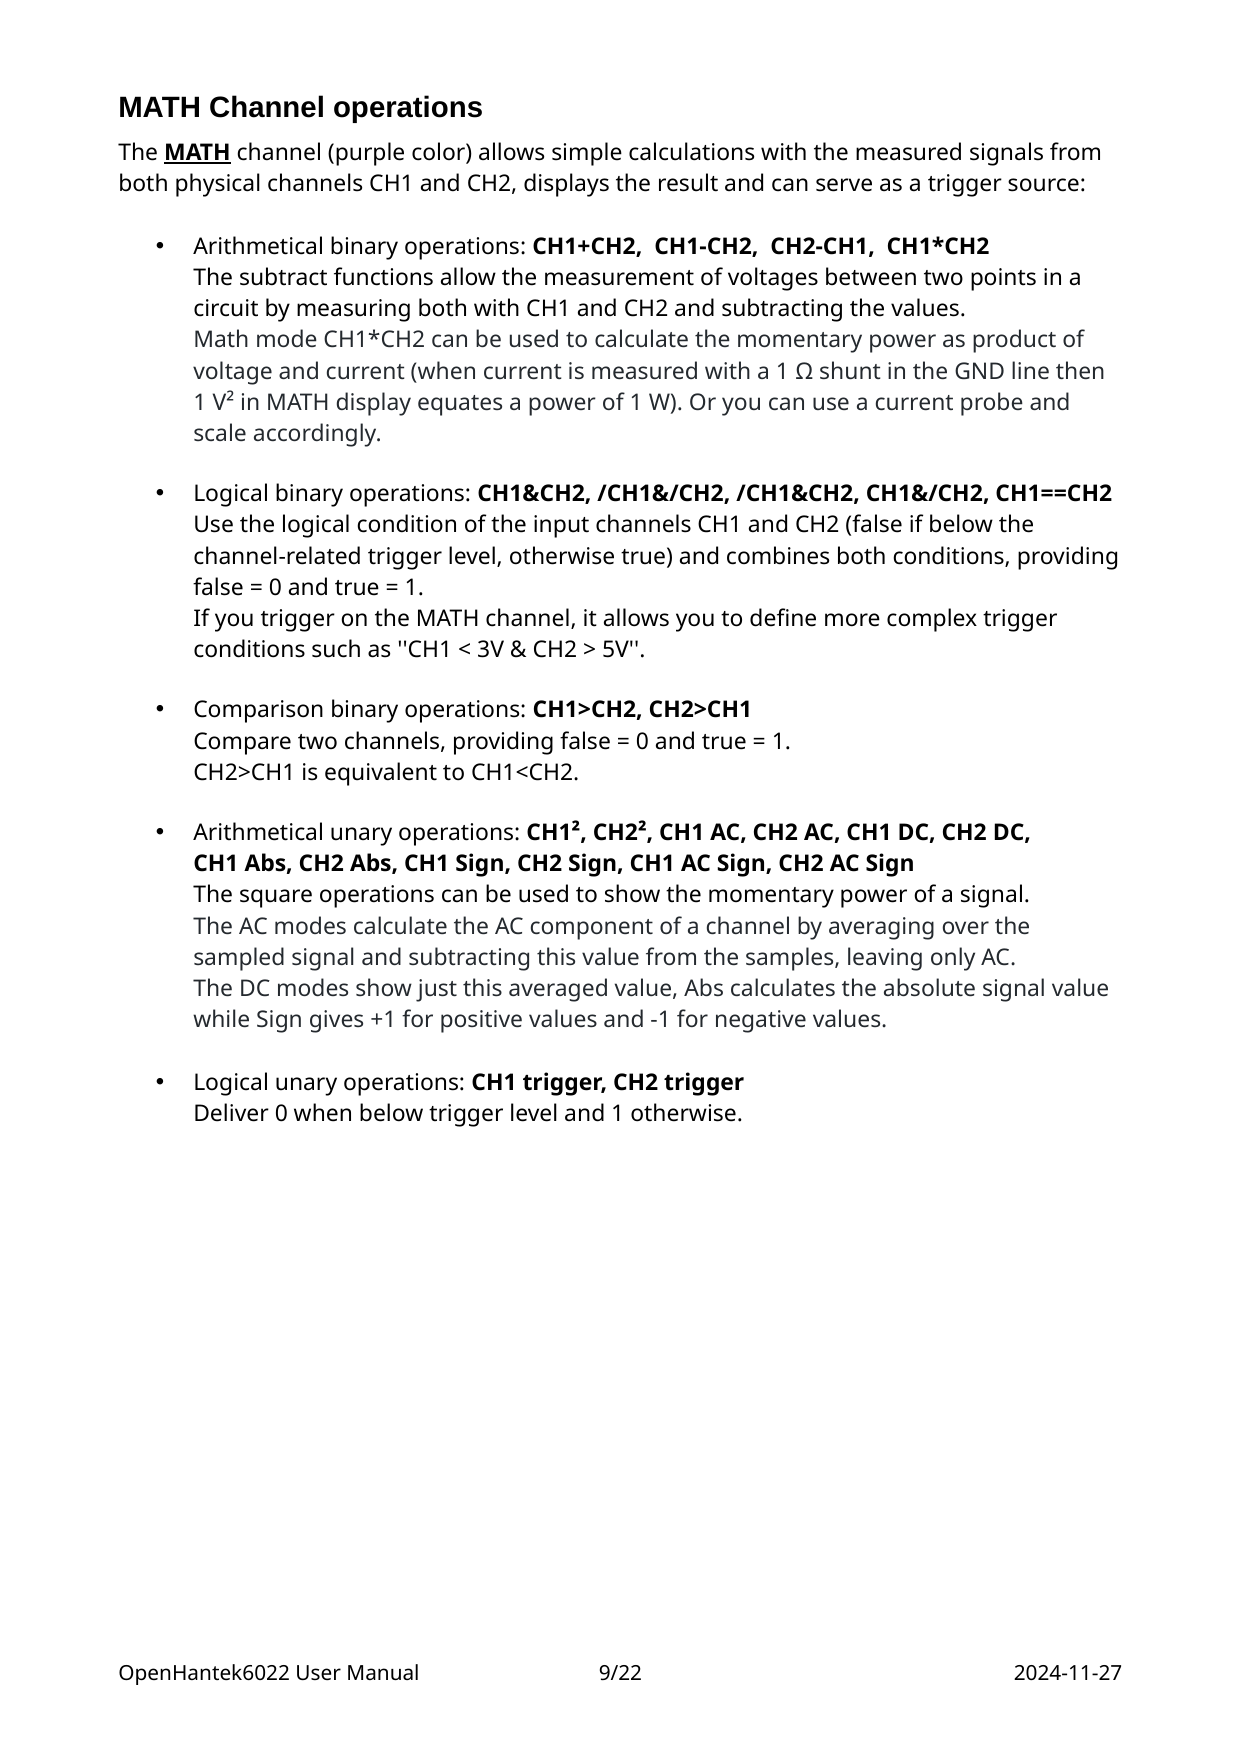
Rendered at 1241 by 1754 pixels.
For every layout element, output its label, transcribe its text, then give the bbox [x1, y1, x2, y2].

list Deliver 0 when below trigger level and 1 otherwise. [156, 1097, 1122, 1157]
text The MATH channel (purple color) allows simple calculations with the measured signals from both physical channels CH1 and CH2, displays the result and can serve as a trigger source: [118, 136, 1122, 229]
subtitle MATH Channel operations [118, 89, 1122, 123]
list Logical binary operations: CH1&CH2, /CH1&/CH2, /CH1&CH2, CH1&/CH2, CH1==CH2 Use the logical condition of the input channels CH1 and CH2 (false if below the channel-related trigger level, otherwise true) and combines both conditions, providing false = 0 and true = 1. If you trigger on the MATH channel, it allows you to define more complex trigger conditions such as ''CH1 < 3V & CH2 > 5V''. [156, 477, 1122, 664]
list Comparison binary operations: CH1>CH2, CH2>CH1 Compare two channels, providing false = 0 and true = 1. CH2>CH1 is equivalent to CH1<CH2. [156, 693, 1122, 787]
list Arithmetical binary operations: CH1+CH2, CH1-CH2, CH2-CH1, CH1*CH2 The subtract functions allow the measurement of voltages between two points in a circuit by measuring both with CH1 and CH2 and subtracting the values. Math mode CH1*CH2 can be used to calculate the momentary power as product of voltage and current (when current is measured with a 1 Ω shunt in the GND line then 1 V² in MATH display equates a power of 1 W). Or you can use a current probe and scale accordingly. [156, 229, 1122, 448]
list Arithmetical unary operations: CH1², CH2², CH1 AC, CH2 AC, CH1 DC, CH2 DC, CH1 Abs, CH2 Abs, CH1 Sign, CH2 Sign, CH1 AC Sign, CH2 AC Sign The square operations can be used to show the momentary power of a signal. The AC modes calculate the AC component of a channel by averaging over the sampled signal and subtracting this value from the samples, leaving only AC. The DC modes show just this averaged value, Abs calculates the absolute signal value while Sign gives +1 for positive values and -1 for negative values. [156, 816, 1122, 1034]
list Logical unary operations: CH1 trigger, CH2 trigger [156, 1066, 1122, 1097]
